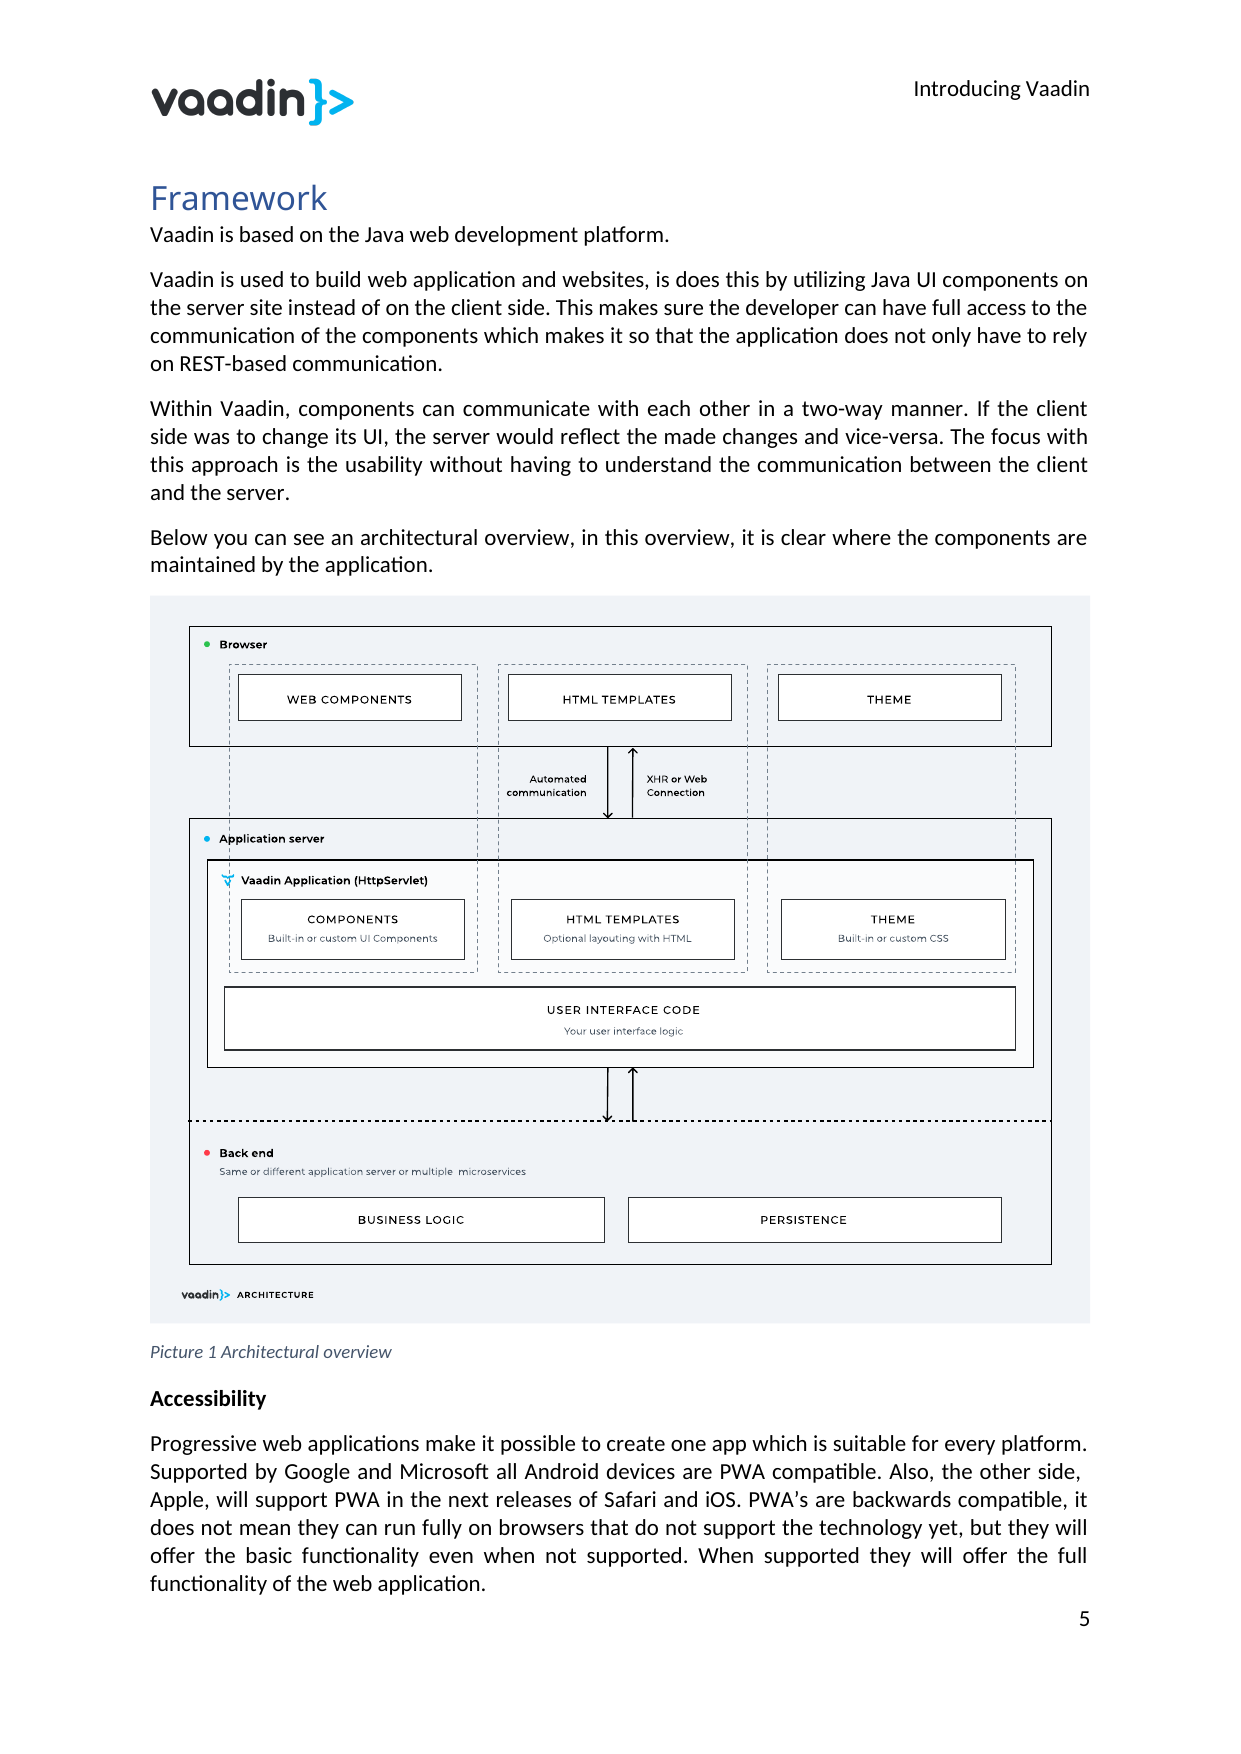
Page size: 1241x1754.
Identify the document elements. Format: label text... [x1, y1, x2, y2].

subtitle Framework [150, 175, 1090, 220]
text Accessibility [150, 1384, 1090, 1412]
text Within Vaadin, components can communicate with each other in a two-way manner. If the client side was to change its UI, the server would reflect the made changes and vice-versa. The focus with this approach is the usability without having to understand the communication between the client and the server. [150, 394, 1090, 506]
text Below you can see an architectural overview, in this overview, it is clear where the components are maintained by the application. [150, 523, 1090, 579]
text Vaadin is based on the Java web development platform. [150, 220, 1090, 248]
text Picture 1 Architectural overview [150, 1340, 1090, 1363]
text Vaadin is used to build web application and websites, is does this by utilizing Java UI components on the server site instead of on the client side. This makes sure the developer can have full access to the communication of the components which makes it so that the application does not only have to rely on REST-based communication. [150, 265, 1090, 377]
text Progressive web applications make it possible to create one app which is suitable for every platform. Supported by Google and Microsoft all Android devices are PWA compatible. Also, the other side, Apple, will support PWA in the next releases of Safari and iOS. PWA’s are backwards compatible, it does not mean they can run fully on browsers that do not support the technology yet, but they will offer the basic functionality even when not supported. When supported they will offer the full functionality of the web application. [150, 1429, 1090, 1597]
